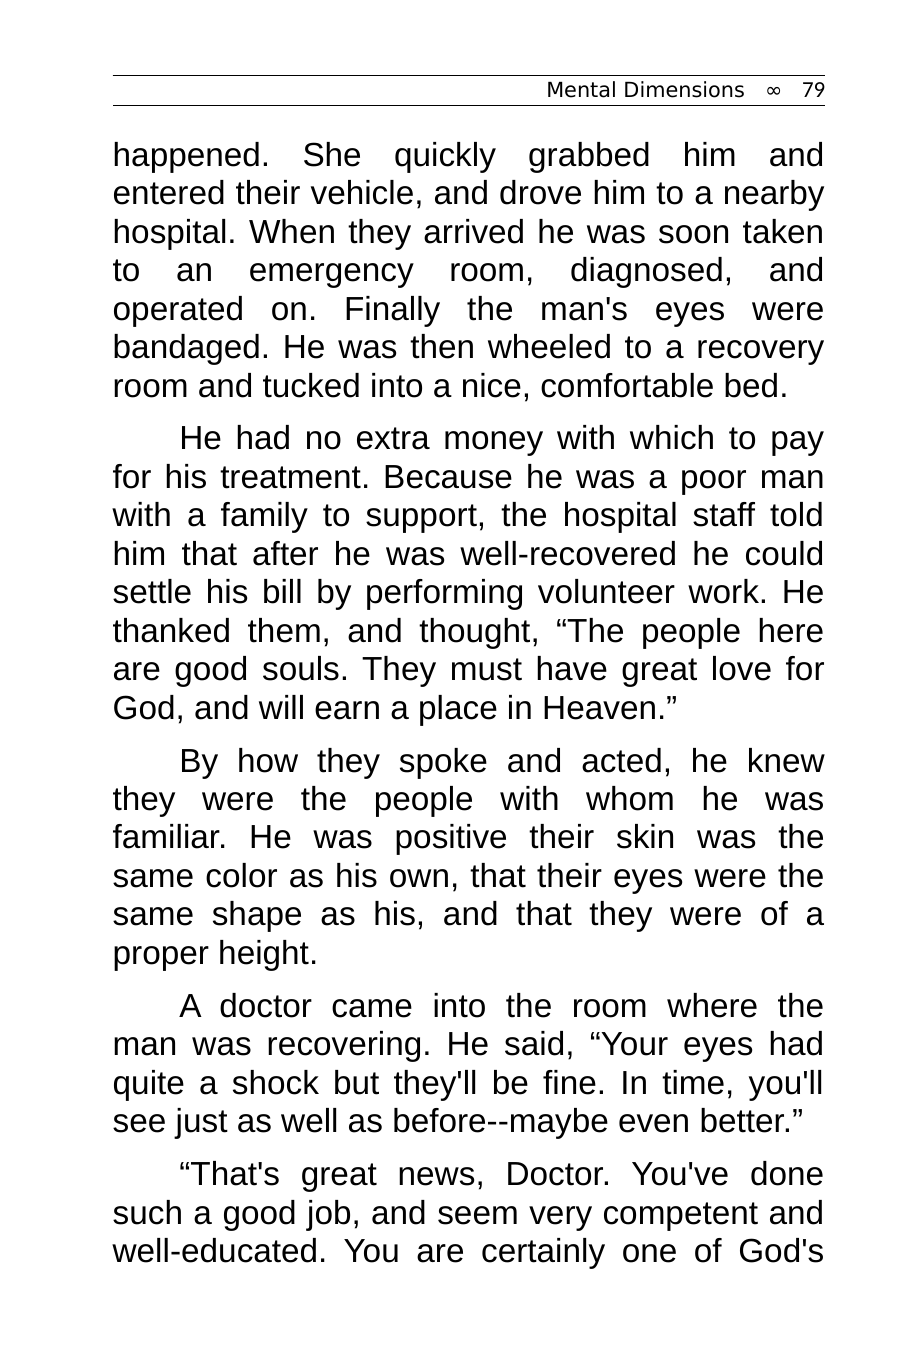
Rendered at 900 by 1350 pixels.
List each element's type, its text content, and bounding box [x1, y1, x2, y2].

text By how they spoke and acted, he knew they were the people with whom he was familiar. He was positive their skin was the same color as his own, that their eyes were the same shape as his, and that they were of a proper height. [112, 741, 825, 971]
text He had no extra money with which to pay for his treatment. Because he was a poor man with a family to support, the hospital staff told him that after he was well-recovered he could settle his bill by performing volunteer work. He thanked them, and thought, “The people here are good souls. They must have great love for God, and will earn a place in Heaven.” [112, 419, 825, 726]
text “That's great news, Doctor. You've done such a good job, and seem very competent and well-educated. You are certainly one of God's [112, 1154, 825, 1269]
text A doctor came into the room where the man was recovering. He said, “Your eyes had quite a shock but they'll be fine. In time, you'll see just as well as before--maybe even better.” [112, 986, 825, 1140]
text happened. She quickly grabbed him and entered their vehicle, and drove him to a nearby hospital. When they arrived he was soon taken to an emergency room, diagnosed, and operated on. Finally the man's eyes were bandaged. He was then wheeled to a recovery room and tucked into a nice, comfortable bed. [112, 135, 825, 404]
